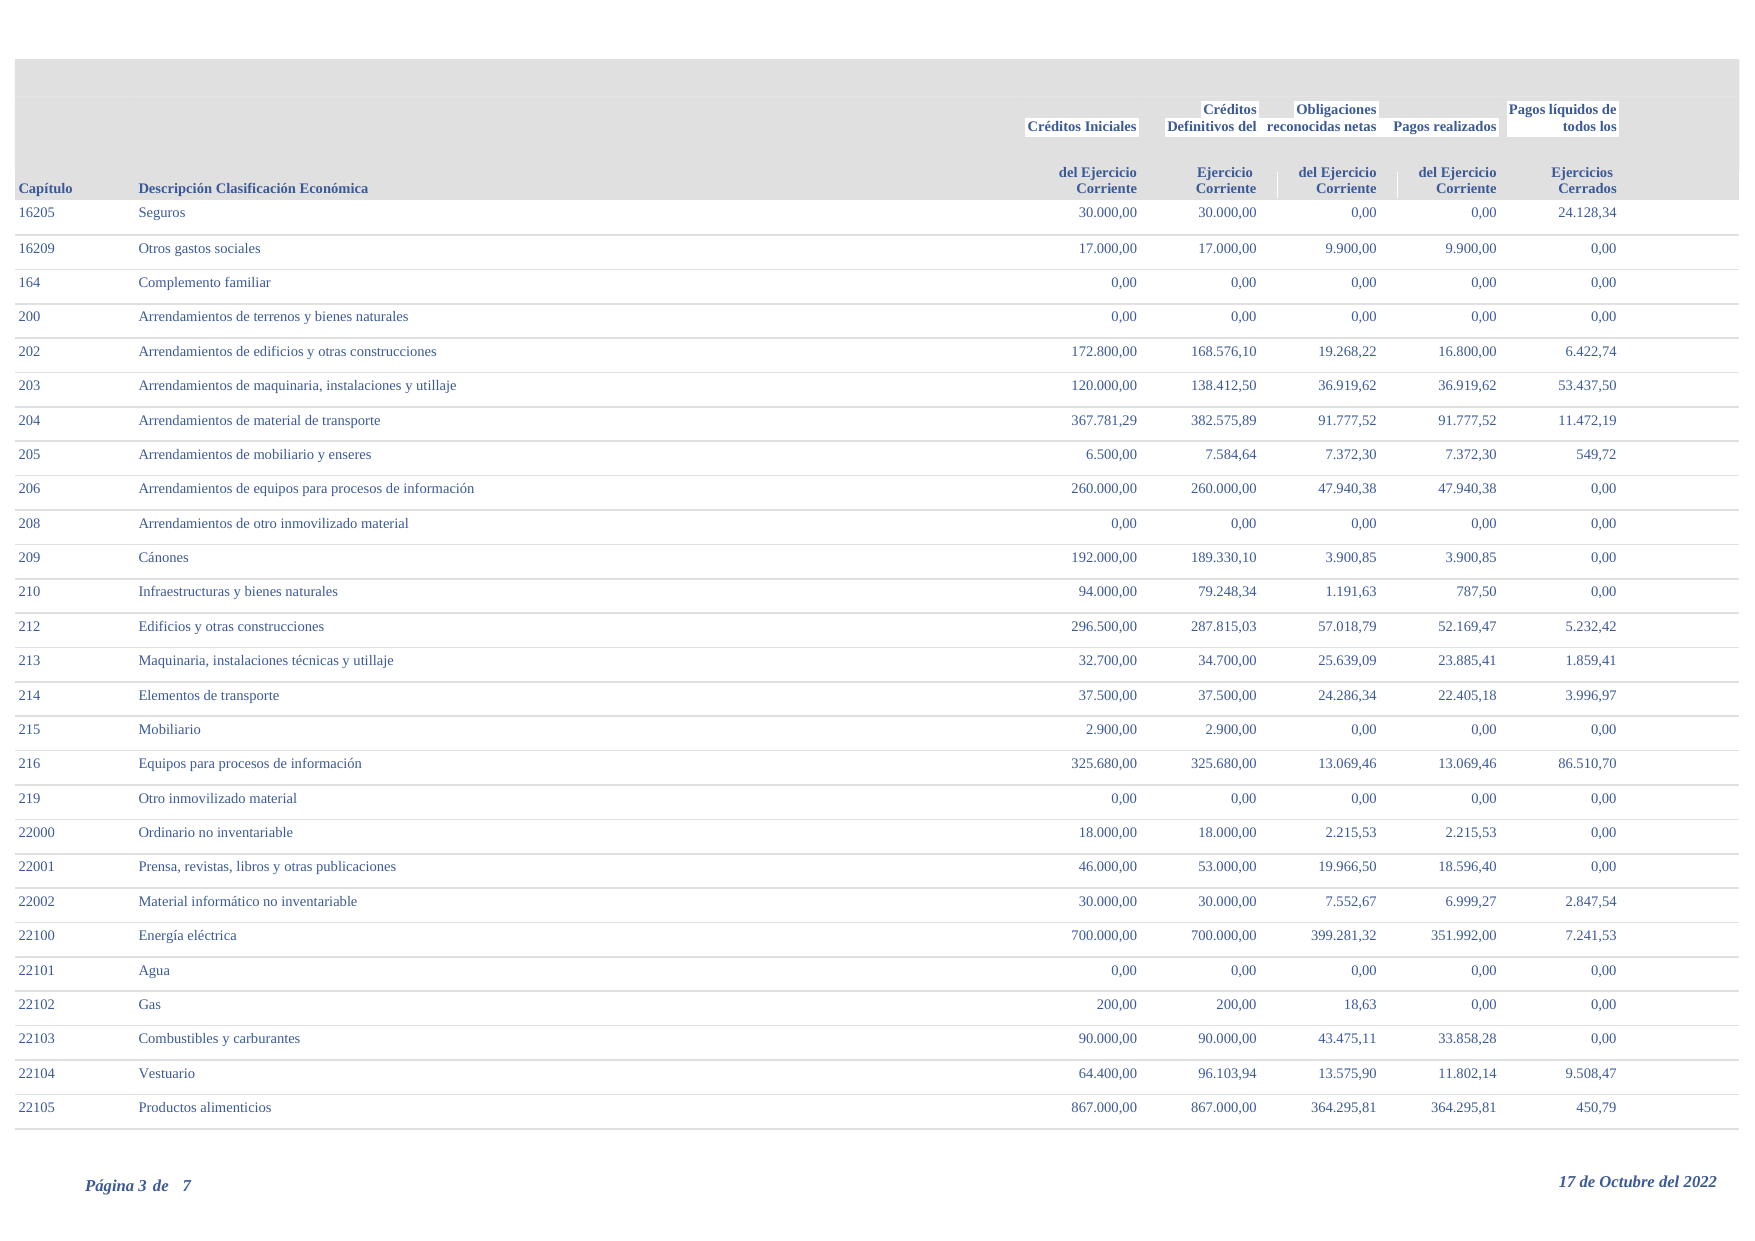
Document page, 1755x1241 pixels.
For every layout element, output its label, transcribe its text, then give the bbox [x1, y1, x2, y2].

table_cell 2.900,00 [766, 717, 1164, 750]
table_cell 0,00 [766, 511, 1164, 543]
table_cell 1.191,63 [1278, 580, 1397, 612]
table_cell 36.919,62 [1278, 373, 1397, 406]
table_cell 0,00 [1278, 270, 1397, 303]
table_cell 364.295,81 [1398, 1095, 1524, 1128]
table_cell 18.596,40 [1398, 855, 1524, 887]
table_cell 9.900,00 [1398, 236, 1524, 268]
table_cell 5.232,42 [1524, 614, 1739, 647]
table_header del Ejercicio Corriente [1278, 172, 1397, 198]
table_cell 30.000,00 [766, 200, 1164, 234]
table_cell 367.781,29 [766, 408, 1164, 440]
table_cell Otro inmovilizado material [105, 786, 766, 818]
table_cell 7.552,67 [1278, 889, 1397, 922]
table_cell 219 [15, 786, 105, 818]
table_cell 450,79 [1524, 1095, 1739, 1128]
table_cell 13.575,90 [1278, 1061, 1397, 1093]
table_cell Edificios y otras construcciones [105, 614, 766, 647]
table_cell 34.700,00 [1164, 648, 1277, 681]
table_cell 212 [15, 614, 105, 647]
table_cell 0,00 [1278, 305, 1397, 337]
table_cell 120.000,00 [766, 373, 1164, 406]
table_cell 0,00 [1398, 717, 1524, 750]
table_cell 36.919,62 [1398, 373, 1524, 406]
table_cell 7.584,64 [1164, 442, 1277, 475]
table_cell 53.437,50 [1524, 373, 1739, 406]
table_cell 0,00 [766, 958, 1164, 990]
table_cell 0,00 [1524, 958, 1739, 990]
table_cell 200,00 [1164, 992, 1277, 1025]
table_cell Otros gastos sociales [105, 236, 766, 268]
table_cell 204 [15, 408, 105, 440]
table_cell 9.508,47 [1524, 1061, 1739, 1093]
table_cell 22102 [15, 992, 105, 1025]
table_cell 96.103,94 [1164, 1061, 1277, 1093]
table_cell 64.400,00 [766, 1061, 1164, 1093]
table_cell 52.169,47 [1398, 614, 1524, 647]
table_cell Ordinario no inventariable [105, 820, 766, 853]
table_cell Material informático no inventariable [105, 889, 766, 922]
table_cell 0,00 [1398, 958, 1524, 990]
table_cell 2.215,53 [1398, 820, 1524, 853]
table_cell 47.940,38 [1278, 476, 1397, 509]
table_cell Cánones [105, 545, 766, 578]
table_cell 22103 [15, 1026, 105, 1059]
table_cell 2.847,54 [1524, 889, 1739, 922]
table_cell 200 [15, 305, 105, 337]
table_cell Arrendamientos de equipos para procesos de información [105, 476, 766, 509]
table_cell 0,00 [1278, 717, 1397, 750]
table_cell 0,00 [1164, 511, 1277, 543]
table_cell 24.128,34 [1524, 200, 1739, 234]
table_cell 3.900,85 [1398, 545, 1524, 578]
table_cell 6.500,00 [766, 442, 1164, 475]
table_cell 6.422,74 [1524, 339, 1739, 372]
table_cell 867.000,00 [766, 1095, 1164, 1128]
table_cell 364.295,81 [1278, 1095, 1397, 1128]
table_cell 202 [15, 339, 105, 372]
table_cell 138.412,50 [1164, 373, 1277, 406]
table_cell 325.680,00 [766, 751, 1164, 784]
table_cell 90.000,00 [1164, 1026, 1277, 1059]
table_cell 32.700,00 [766, 648, 1164, 681]
table_cell 6.999,27 [1398, 889, 1524, 922]
table_cell 91.777,52 [1278, 408, 1397, 440]
table_cell 210 [15, 580, 105, 612]
table_cell Maquinaria, instalaciones técnicas y utillaje [105, 648, 766, 681]
table_cell 399.281,32 [1278, 923, 1397, 956]
table_cell 1.859,41 [1524, 648, 1739, 681]
table_cell 23.885,41 [1398, 648, 1524, 681]
table_cell 260.000,00 [766, 476, 1164, 509]
table_cell 0,00 [766, 305, 1164, 337]
table_cell 206 [15, 476, 105, 509]
table_header Capítulo [15, 172, 105, 198]
table_cell 11.472,19 [1524, 408, 1739, 440]
table_cell 189.330,10 [1164, 545, 1277, 578]
table_cell 172.800,00 [766, 339, 1164, 372]
table_cell Arrendamientos de edificios y otras construcciones [105, 339, 766, 372]
table_cell 22001 [15, 855, 105, 887]
table_cell 22104 [15, 1061, 105, 1093]
table_cell 11.802,14 [1398, 1061, 1524, 1093]
table_cell 205 [15, 442, 105, 475]
table_cell 33.858,28 [1398, 1026, 1524, 1059]
table_cell Complemento familiar [105, 270, 766, 303]
table_cell 7.372,30 [1398, 442, 1524, 475]
table_cell Vestuario [105, 1061, 766, 1093]
table_cell 2.900,00 [1164, 717, 1277, 750]
table_cell 22100 [15, 923, 105, 956]
table_cell 16205 [15, 200, 105, 234]
table_cell Arrendamientos de mobiliario y enseres [105, 442, 766, 475]
table_cell 0,00 [1524, 1026, 1739, 1059]
table_cell Arrendamientos de terrenos y bienes naturales [105, 305, 766, 337]
table_cell Mobiliario [105, 717, 766, 750]
table_cell 0,00 [1524, 270, 1739, 303]
table_cell 0,00 [1398, 200, 1524, 234]
table_cell 53.000,00 [1164, 855, 1277, 887]
table_cell 0,00 [1278, 958, 1397, 990]
table_cell 296.500,00 [766, 614, 1164, 647]
table_cell 0,00 [766, 270, 1164, 303]
table_cell Seguros [105, 200, 766, 234]
table_cell 0,00 [1398, 511, 1524, 543]
table_cell 3.900,85 [1278, 545, 1397, 578]
table_cell Gas [105, 992, 766, 1025]
table_cell 0,00 [1524, 305, 1739, 337]
table_cell 30.000,00 [766, 889, 1164, 922]
table_cell Combustibles y carburantes [105, 1026, 766, 1059]
table_cell 168.576,10 [1164, 339, 1277, 372]
table_header Ejercicio Corriente [1164, 172, 1277, 198]
table_header Ejercicios Cerrados [1524, 172, 1739, 198]
table_cell 287.815,03 [1164, 614, 1277, 647]
table_cell 0,00 [1398, 270, 1524, 303]
table_cell 208 [15, 511, 105, 543]
table_cell 215 [15, 717, 105, 750]
table_cell Elementos de transporte [105, 683, 766, 715]
table_cell 209 [15, 545, 105, 578]
table_cell Energía eléctrica [105, 923, 766, 956]
table_cell 22002 [15, 889, 105, 922]
table_cell Infraestructuras y bienes naturales [105, 580, 766, 612]
table_cell 0,00 [1524, 476, 1739, 509]
table_cell 79.248,34 [1164, 580, 1277, 612]
table_cell 192.000,00 [766, 545, 1164, 578]
table_cell 3.996,97 [1524, 683, 1739, 715]
table_cell 37.500,00 [766, 683, 1164, 715]
table_cell 0,00 [1398, 305, 1524, 337]
table_cell 18.000,00 [766, 820, 1164, 853]
table_cell 0,00 [1524, 855, 1739, 887]
table_cell 787,50 [1398, 580, 1524, 612]
table_cell 216 [15, 751, 105, 784]
table_cell Productos alimenticios [105, 1095, 766, 1128]
table_cell 867.000,00 [1164, 1095, 1277, 1128]
table_cell 0,00 [1524, 992, 1739, 1025]
table_header Descripción Clasificación Económica [105, 172, 766, 198]
table_cell 9.900,00 [1278, 236, 1397, 268]
table_cell Equipos para procesos de información [105, 751, 766, 784]
table_cell 13.069,46 [1278, 751, 1397, 784]
table_cell 2.215,53 [1278, 820, 1397, 853]
table_cell 0,00 [1164, 270, 1277, 303]
table_cell 47.940,38 [1398, 476, 1524, 509]
table_cell 0,00 [1164, 305, 1277, 337]
table_cell 18,63 [1278, 992, 1397, 1025]
table_cell 0,00 [1524, 545, 1739, 578]
table_cell 86.510,70 [1524, 751, 1739, 784]
table_cell 549,72 [1524, 442, 1739, 475]
table_cell 0,00 [1524, 236, 1739, 268]
table_cell 22105 [15, 1095, 105, 1128]
table_cell 0,00 [1164, 786, 1277, 818]
table_cell 213 [15, 648, 105, 681]
table_cell 325.680,00 [1164, 751, 1277, 784]
table_cell 17.000,00 [766, 236, 1164, 268]
table_cell 91.777,52 [1398, 408, 1524, 440]
table_cell 17.000,00 [1164, 236, 1277, 268]
table_cell 0,00 [766, 786, 1164, 818]
table_cell 19.268,22 [1278, 339, 1397, 372]
table_cell 30.000,00 [1164, 889, 1277, 922]
table_cell 0,00 [1164, 958, 1277, 990]
table_cell 200,00 [766, 992, 1164, 1025]
table_cell 351.992,00 [1398, 923, 1524, 956]
table_cell 7.372,30 [1278, 442, 1397, 475]
table_cell 13.069,46 [1398, 751, 1524, 784]
table_cell 25.639,09 [1278, 648, 1397, 681]
table_cell 0,00 [1524, 786, 1739, 818]
table_cell 37.500,00 [1164, 683, 1277, 715]
table_cell 24.286,34 [1278, 683, 1397, 715]
table_cell 90.000,00 [766, 1026, 1164, 1059]
table_cell 19.966,50 [1278, 855, 1397, 887]
table_cell Arrendamientos de material de transporte [105, 408, 766, 440]
table_cell Arrendamientos de maquinaria, instalaciones y utillaje [105, 373, 766, 406]
table_cell 57.018,79 [1278, 614, 1397, 647]
table_cell 0,00 [1278, 200, 1397, 234]
table_header del Ejercicio Corriente [1398, 172, 1524, 198]
table_cell 0,00 [1524, 820, 1739, 853]
table_cell 0,00 [1524, 717, 1739, 750]
table_cell Agua [105, 958, 766, 990]
table_cell 22000 [15, 820, 105, 853]
table_cell 382.575,89 [1164, 408, 1277, 440]
table_cell 0,00 [1524, 511, 1739, 543]
table_cell 0,00 [1398, 992, 1524, 1025]
table_cell 260.000,00 [1164, 476, 1277, 509]
table_cell Arrendamientos de otro inmovilizado material [105, 511, 766, 543]
table_cell 203 [15, 373, 105, 406]
table_cell 16.800,00 [1398, 339, 1524, 372]
table_cell 0,00 [1398, 786, 1524, 818]
table_cell 22.405,18 [1398, 683, 1524, 715]
table_cell 0,00 [1278, 511, 1397, 543]
table_cell 22101 [15, 958, 105, 990]
table_cell Prensa, revistas, libros y otras publicaciones [105, 855, 766, 887]
table_cell 700.000,00 [1164, 923, 1277, 956]
table_cell 700.000,00 [766, 923, 1164, 956]
table_cell 43.475,11 [1278, 1026, 1397, 1059]
table_cell 46.000,00 [766, 855, 1164, 887]
table_cell 7.241,53 [1524, 923, 1739, 956]
table_cell 0,00 [1278, 786, 1397, 818]
table_cell 164 [15, 270, 105, 303]
table_cell 30.000,00 [1164, 200, 1277, 234]
table_cell 94.000,00 [766, 580, 1164, 612]
table_cell 16209 [15, 236, 105, 268]
table_cell 214 [15, 683, 105, 715]
table_cell 0,00 [1524, 580, 1739, 612]
table_cell 18.000,00 [1164, 820, 1277, 853]
table_header del Ejercicio Corriente [766, 172, 1164, 198]
